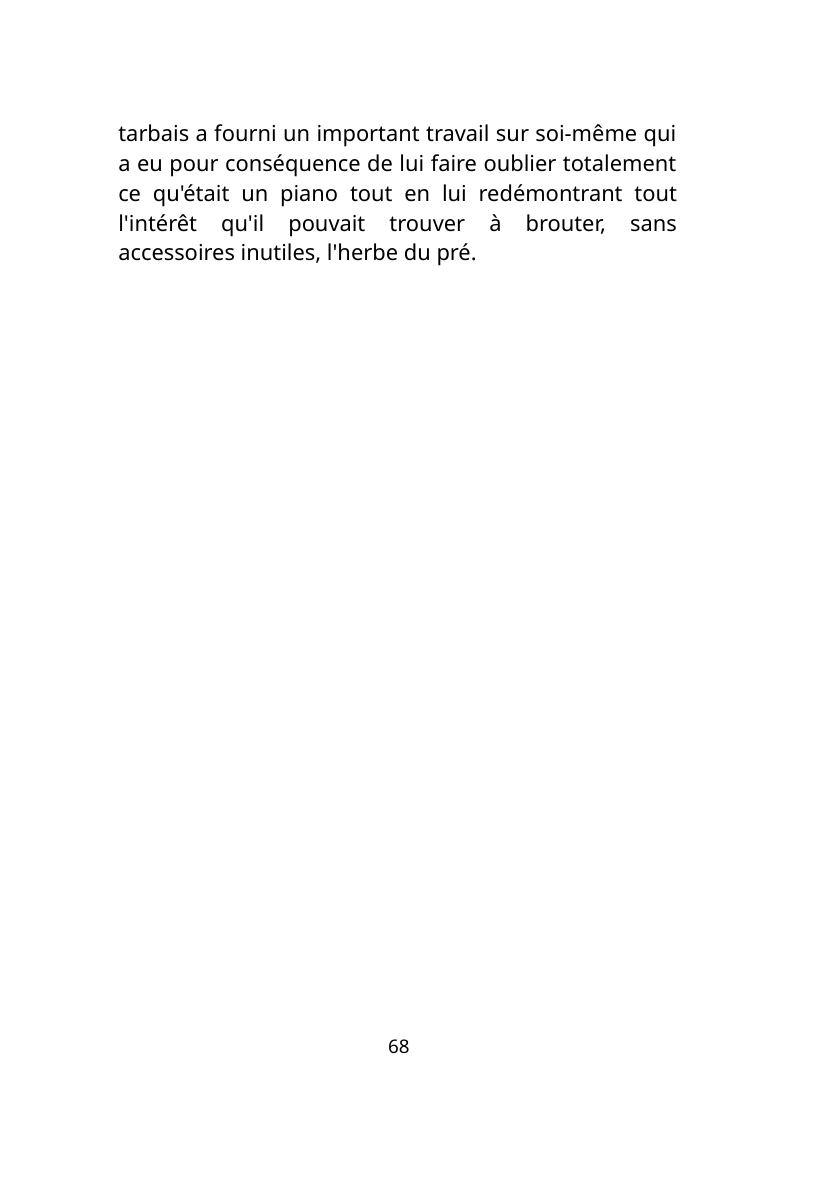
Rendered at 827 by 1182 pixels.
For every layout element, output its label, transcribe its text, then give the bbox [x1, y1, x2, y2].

text tarbais a fourni un important travail sur soi-même qui a eu pour conséquence de lui faire oublier totalement ce qu'était un piano tout en lui redémontrant tout l'intérêt qu'il pouvait trouver à brouter, sans accessoires inutiles, l'herbe du pré. [118, 118, 677, 267]
